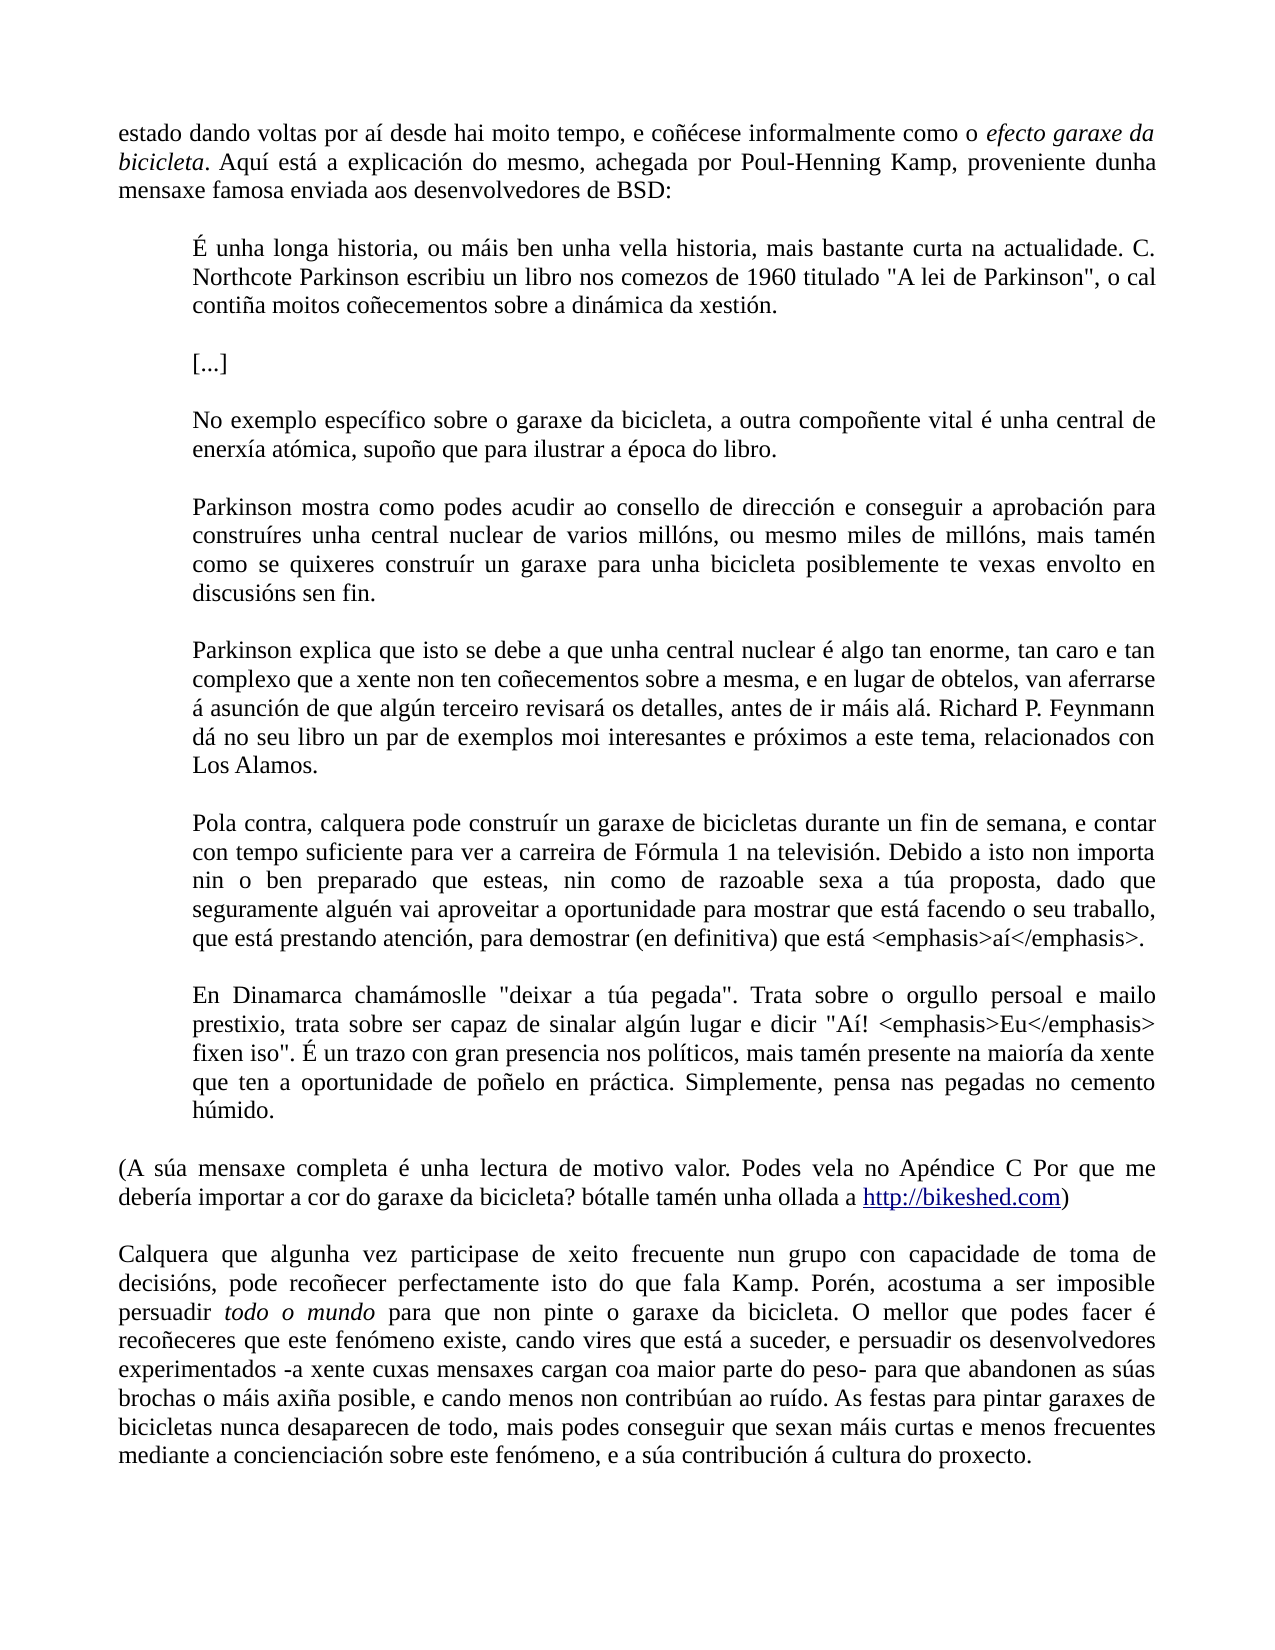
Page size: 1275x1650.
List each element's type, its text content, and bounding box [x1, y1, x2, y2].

text Pola contra, calquera pode construír un garaxe de bicicletas durante un fin de semana, e contar con tempo suficiente para ver a carreira de Fórmula 1 na televisión. Debido a isto non importa nin o ben preparado que esteas, nin como de razoable sexa a túa proposta, dado que seguramente alguén vai aproveitar a oportunidade para mostrar que está facendo o seu traballo, que está prestando atención, para demostrar (en definitiva) que está <emphasis>aí</emphasis>. [192, 808, 1157, 952]
text No exemplo específico sobre o garaxe da bicicleta, a outra compoñente vital é unha central de enerxía atómica, supoño que para ilustrar a época do libro. [192, 406, 1157, 463]
text [...] [192, 348, 1157, 377]
text Parkinson explica que isto se debe a que unha central nuclear é algo tan enorme, tan caro e tan complexo que a xente non ten coñecementos sobre a mesma, e en lugar de obtelos, van aferrarse á asunción de que algún terceiro revisará os detalles, antes de ir máis alá. Richard P. Feynmann dá no seu libro un par de exemplos moi interesantes e próximos a este tema, relacionados con Los Alamos. [192, 636, 1157, 779]
text (A súa mensaxe completa é unha lectura de motivo valor. Podes vela no Apéndice C Por que me debería importar a cor do garaxe da bicicleta? bótalle tamén unha ollada a http://bikeshed.com) [118, 1153, 1157, 1211]
text É unha longa historia, ou máis ben unha vella historia, mais bastante curta na actualidade. C. Northcote Parkinson escribiu un libro nos comezos de 1960 titulado "A lei de Parkinson", o cal contiña moitos coñecementos sobre a dinámica da xestión. [192, 233, 1157, 319]
text Calquera que algunha vez participase de xeito frecuente nun grupo con capacidade de toma de decisións, pode recoñecer perfectamente isto do que fala Kamp. Porén, acostuma a ser imposible persuadir todo o mundo para que non pinte o garaxe da bicicleta. O mellor que podes facer é recoñeceres que este fenómeno existe, cando vires que está a suceder, e persuadir os desenvolvedores experimentados -a xente cuxas mensaxes cargan coa maior parte do peso- para que abandonen as súas brochas o máis axiña posible, e cando menos non contribúan ao ruído. As festas para pintar garaxes de bicicletas nunca desaparecen de todo, mais podes conseguir que sexan máis curtas e menos frecuentes mediante a concienciación sobre este fenómeno, e a súa contribución á cultura do proxecto. [118, 1239, 1157, 1469]
text En Dinamarca chamámoslle "deixar a túa pegada". Trata sobre o orgullo persoal e mailo prestixio, trata sobre ser capaz de sinalar algún lugar e dicir "Aí! <emphasis>Eu</emphasis> fixen iso". É un trazo con gran presencia nos políticos, mais tamén presente na maioría da xente que ten a oportunidade de poñelo en práctica. Simplemente, pensa nas pegadas no cemento húmido. [192, 981, 1157, 1124]
text estado dando voltas por aí desde hai moito tempo, e coñécese informalmente como o efecto garaxe da bicicleta. Aquí está a explicación do mesmo, achegada por Poul-Henning Kamp, proveniente dunha mensaxe famosa enviada aos desenvolvedores de BSD: [118, 118, 1157, 204]
text Parkinson mostra como podes acudir ao consello de dirección e conseguir a aprobación para construíres unha central nuclear de varios millóns, ou mesmo miles de millóns, mais tamén como se quixeres construír un garaxe para unha bicicleta posiblemente te vexas envolto en discusións sen fin. [192, 492, 1157, 607]
